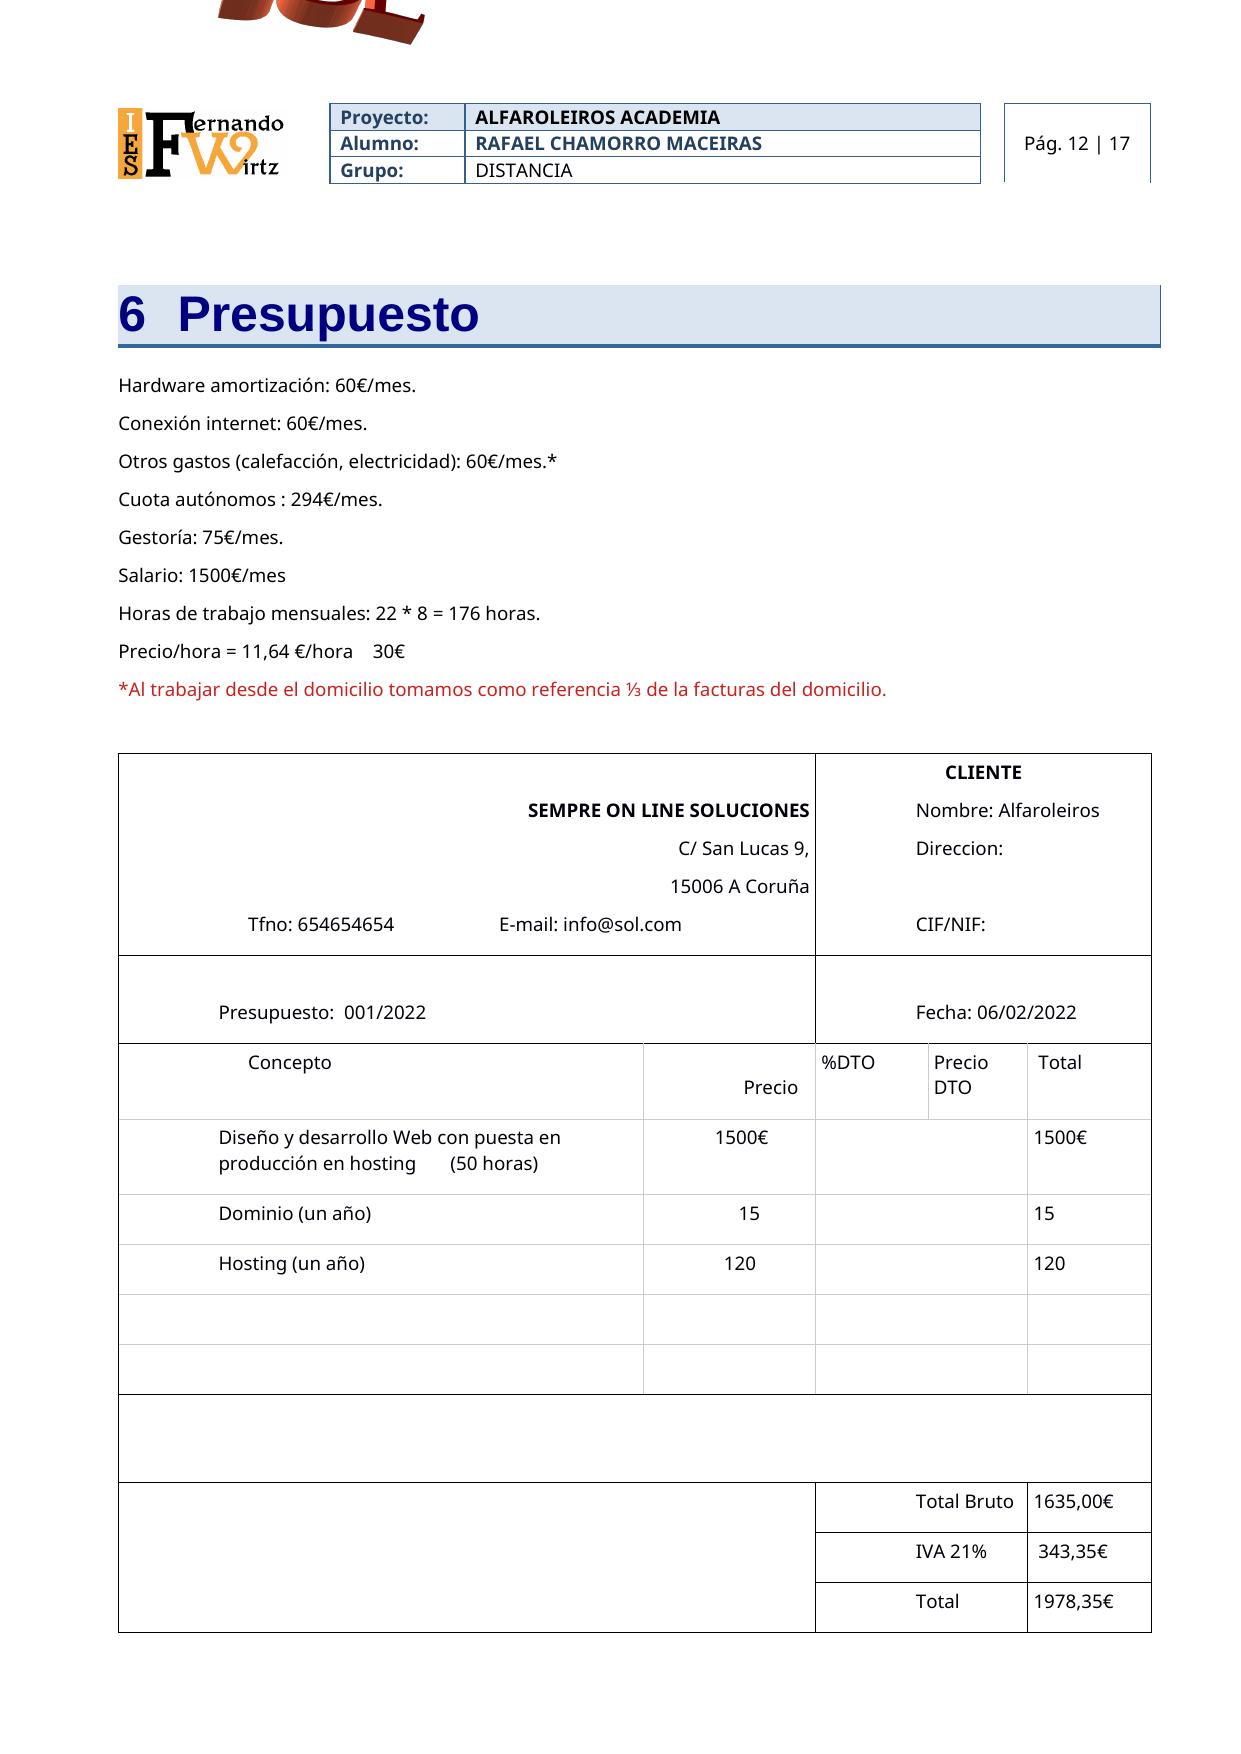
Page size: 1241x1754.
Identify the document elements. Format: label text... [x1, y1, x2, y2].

table_cell Hosting (un año) [119, 1245, 643, 1294]
table_cell Diseño y desarrollo Web con puesta en producción en hosting (50 horas) [119, 1120, 643, 1194]
table_cell 1500€ [644, 1120, 815, 1194]
table_cell [119, 1483, 815, 1632]
table_header CLIENTE Nombre: Alfaroleiros Direccion: CIF/NIF: [816, 754, 1151, 955]
table_cell IVA 21% [816, 1533, 1027, 1582]
table_cell 15 [644, 1195, 815, 1244]
text Gestoría: 75€/mes. [118, 525, 1152, 550]
table_cell Total [1028, 1044, 1151, 1118]
table_cell 1635,00€ [1028, 1483, 1151, 1532]
table_cell Total Bruto [816, 1483, 1027, 1532]
table_cell Precio DTO [929, 1044, 1027, 1118]
text Horas de trabajo mensuales: 22 * 8 = 176 horas. [118, 601, 1152, 626]
table_cell 1500€ [1028, 1120, 1151, 1194]
table_cell [119, 1345, 643, 1394]
table_cell [1028, 1295, 1151, 1344]
table_cell [816, 1120, 1027, 1194]
table_cell 120 [644, 1245, 815, 1294]
table_cell Presupuesto: 001/2022 [119, 956, 815, 1043]
table_cell %DTO [816, 1044, 928, 1118]
table_cell [644, 1345, 815, 1394]
table_cell [119, 1395, 1151, 1482]
table_cell [1028, 1345, 1151, 1394]
table_cell Dominio (un año) [119, 1195, 643, 1244]
picture [118, 108, 287, 179]
text Cuota autónomos : 294€/mes. [118, 487, 1152, 512]
text Otros gastos (calefacción, electricidad): 60€/mes.* [118, 449, 1152, 474]
subtitle Presupuesto [118, 285, 1160, 344]
table_cell [644, 1295, 815, 1344]
table_cell [816, 1345, 1027, 1394]
table_cell [816, 1295, 1027, 1344]
text Salario: 1500€/mes [118, 563, 1152, 588]
table_cell [816, 1245, 1027, 1294]
table_cell 343,35€ [1028, 1533, 1151, 1582]
table_cell [816, 1195, 1027, 1244]
table_cell 15 [1028, 1195, 1151, 1244]
text Hardware amortización: 60€/mes. [118, 373, 1152, 398]
text Conexión internet: 60€/mes. [118, 411, 1152, 436]
table_cell 1978,35€ [1028, 1583, 1151, 1632]
table_cell Fecha: 06/02/2022 [816, 956, 1151, 1043]
table_cell Total [816, 1583, 1027, 1632]
table_header SEMPRE ON LINE SOLUCIONES C/ San Lucas 9, 15006 A Coruña Tfno: 654654654 E-mail: info@sol.com [119, 754, 815, 955]
text Precio/hora = 11,64 €/hora 30€ [118, 639, 1152, 664]
table_cell [119, 1295, 643, 1344]
table_cell 120 [1028, 1245, 1151, 1294]
table_cell Concepto [119, 1044, 643, 1118]
text *Al trabajar desde el domicilio tomamos como referencia ⅓ de la facturas del domicilio. [118, 677, 1152, 702]
table_cell Precio [644, 1044, 815, 1118]
